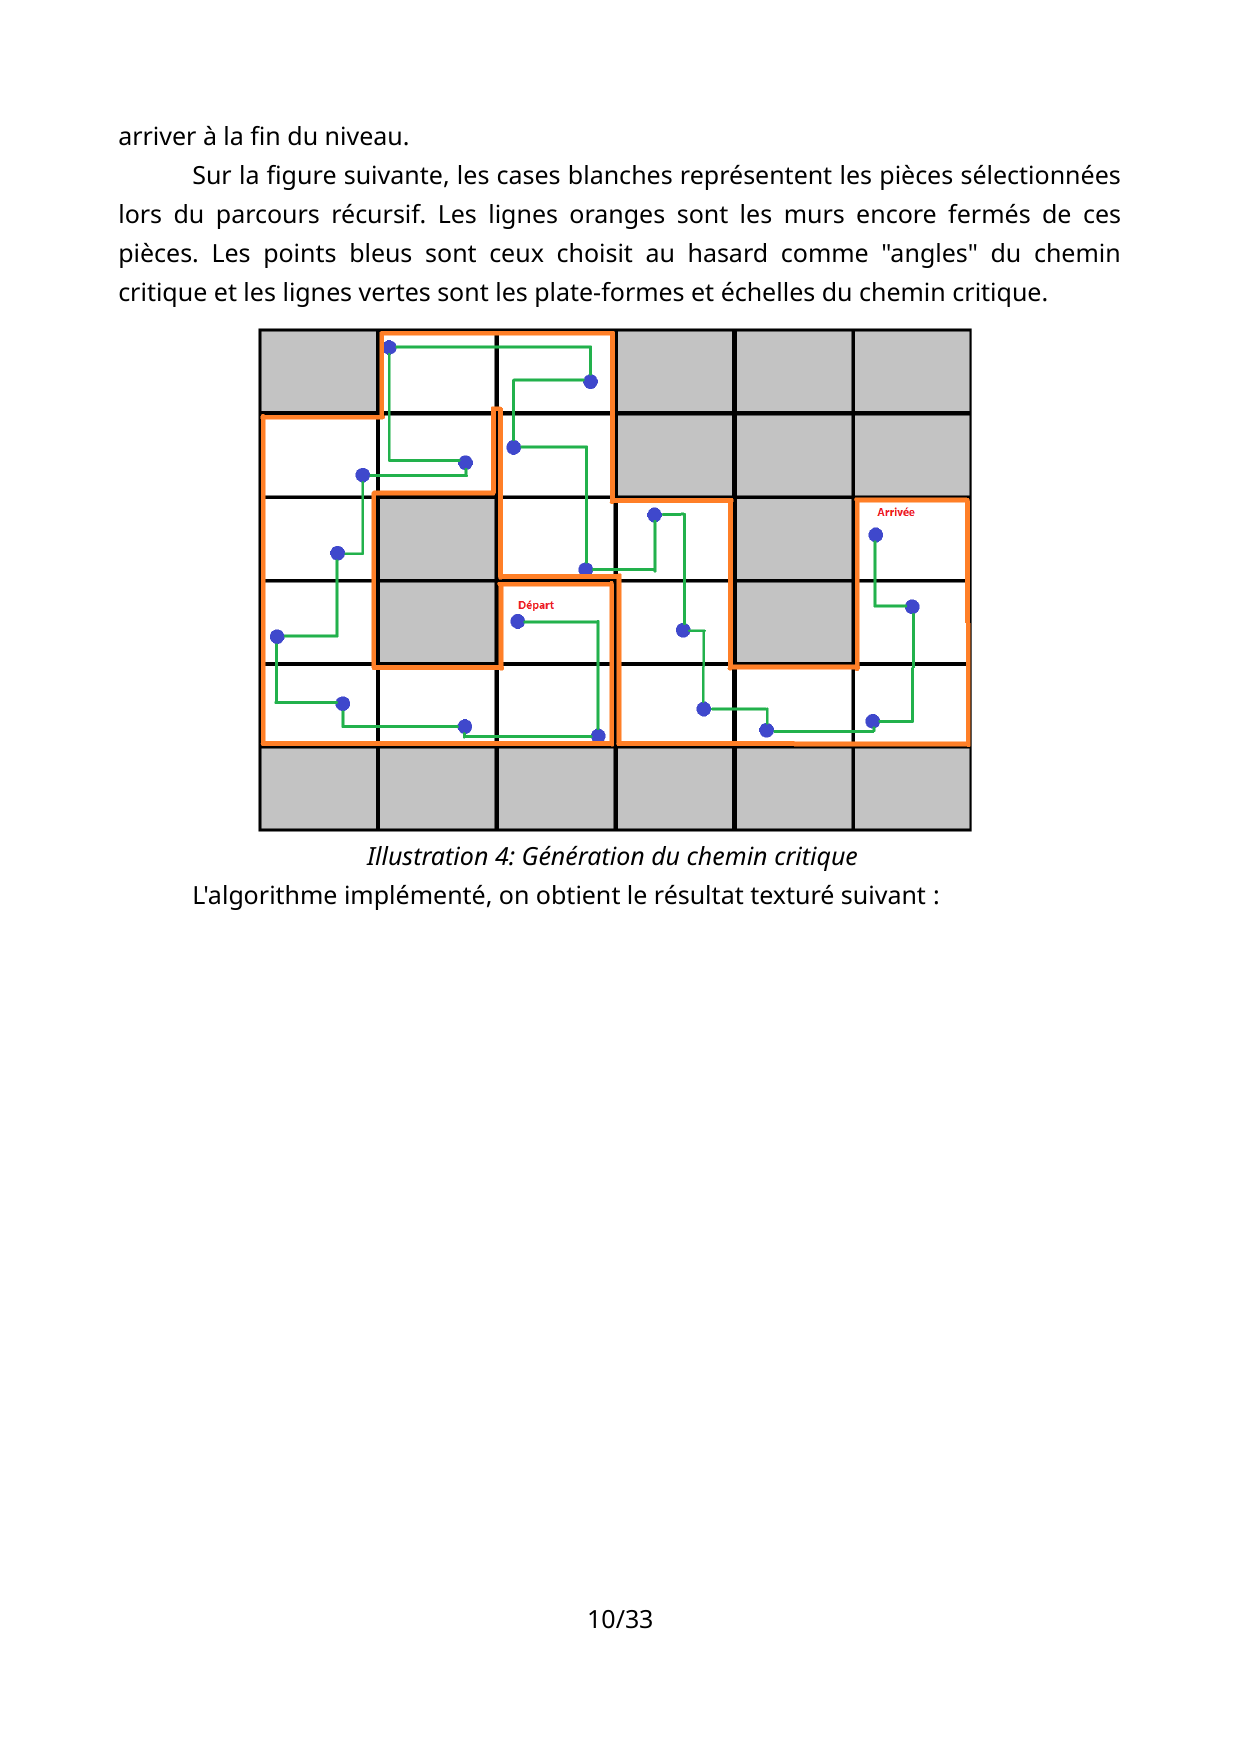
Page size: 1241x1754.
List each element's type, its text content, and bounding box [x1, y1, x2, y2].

text arriver à la fin du niveau. [118, 118, 1122, 152]
text L'algorithme implémenté, on obtient le résultat texturé suivant : [118, 314, 1122, 912]
picture [256, 324, 972, 833]
text Illustration 4: Génération du chemin critique [256, 833, 971, 872]
text [256, 312, 971, 324]
text Sur la figure suivante, les cases blanches représentent les pièces sélectionnées lors du parcours récursif. Les lignes oranges sont les murs encore fermés de ces pièces. Les points bleus sont ceux choisit au hasard comme "angles" du chemin critique et les lignes vertes sont les plate-formes et échelles du chemin critique. [118, 157, 1122, 309]
